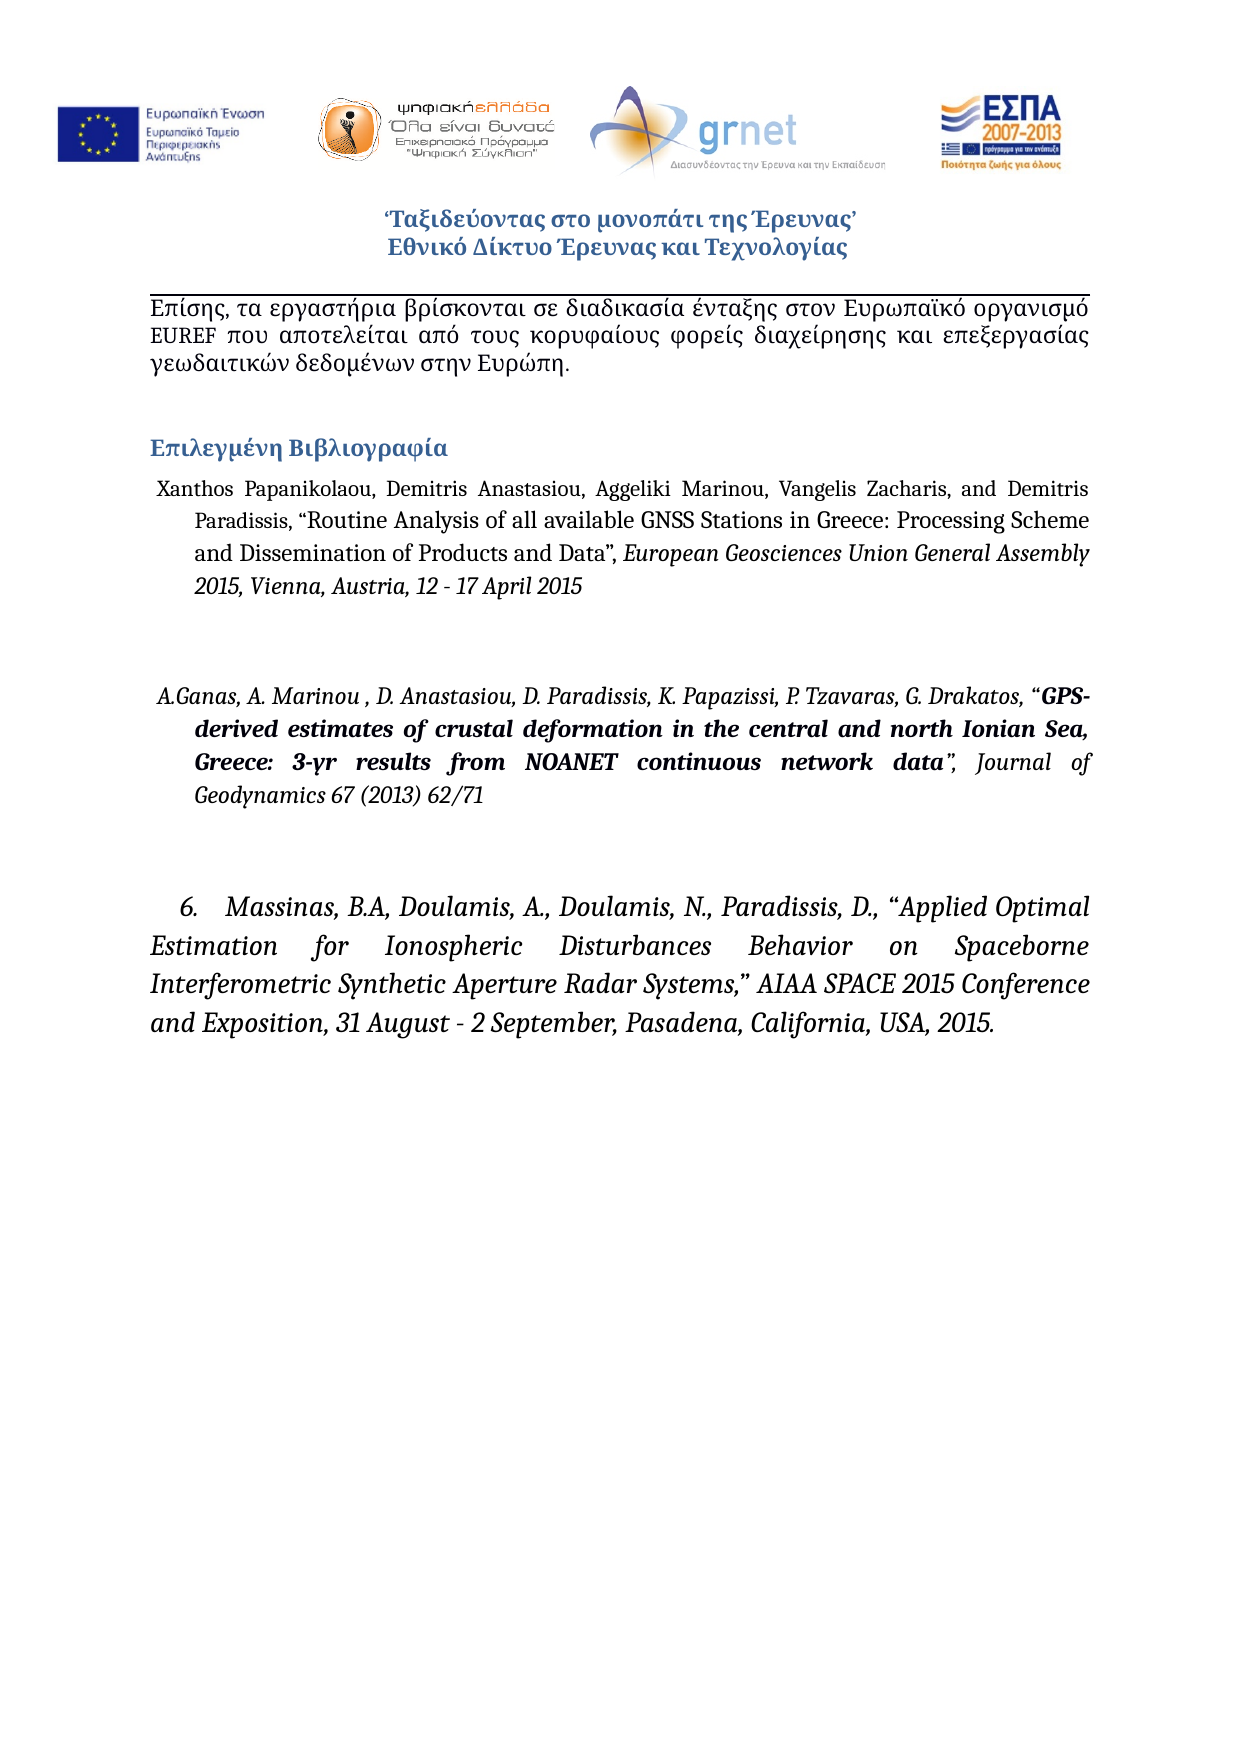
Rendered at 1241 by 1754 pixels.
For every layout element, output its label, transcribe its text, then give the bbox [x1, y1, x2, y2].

picture [43, 73, 284, 195]
picture [929, 86, 1078, 182]
text Επίσης, τα εργαστήρια βρίσκονται σε διαδικασία ένταξης στον Ευρωπαϊκό οργανισμό EUREF που αποτελείται από τους κορυφαίους φορείς διαχείρησης και επεξεργασίας γεωδαιτικών δεδομένων στην Ευρώπη. [150, 296, 1090, 377]
picture [318, 98, 555, 170]
list Massinas, B.A, Doulamis, A., Doulamis, N., Paradissis, D., “Applied Optimal Estimation for Ionospheric Disturbances Behavior on Spaceborne Interferometric Synthetic Aperture Radar Systems,” AIAA SPACE 2015 Conference and Exposition, 31 August - 2 September, Pasadena, California, USA, 2015. [150, 891, 1090, 1040]
picture [590, 86, 886, 182]
list A.Ganas, A. Marinou , D. Anastasiou, D. Paradissis, K. Papazissi, P. Tzavaras, G. Drakatos, “GPS-derived estimates of crustal deformation in the central and north Ionian Sea, Greece: 3-yr results from NOANET continuous network data”, Journal of Geodynamics 67 (2013) 62/71 [157, 682, 1090, 809]
list Xanthos Papanikolaou, Demitris Anastasiou, Aggeliki Marinou, Vangelis Zacharis, and Demitris Paradissis, “Routine Analysis of all available GNSS Stations in Greece: Processing Scheme and Dissemination of Products and Data”, European Geosciences Union General Assembly 2015, Vienna, Austria, 12 - 17 April 2015 [157, 475, 1090, 601]
text Επιλεγμένη Βιβλιογραφία [150, 435, 1090, 462]
